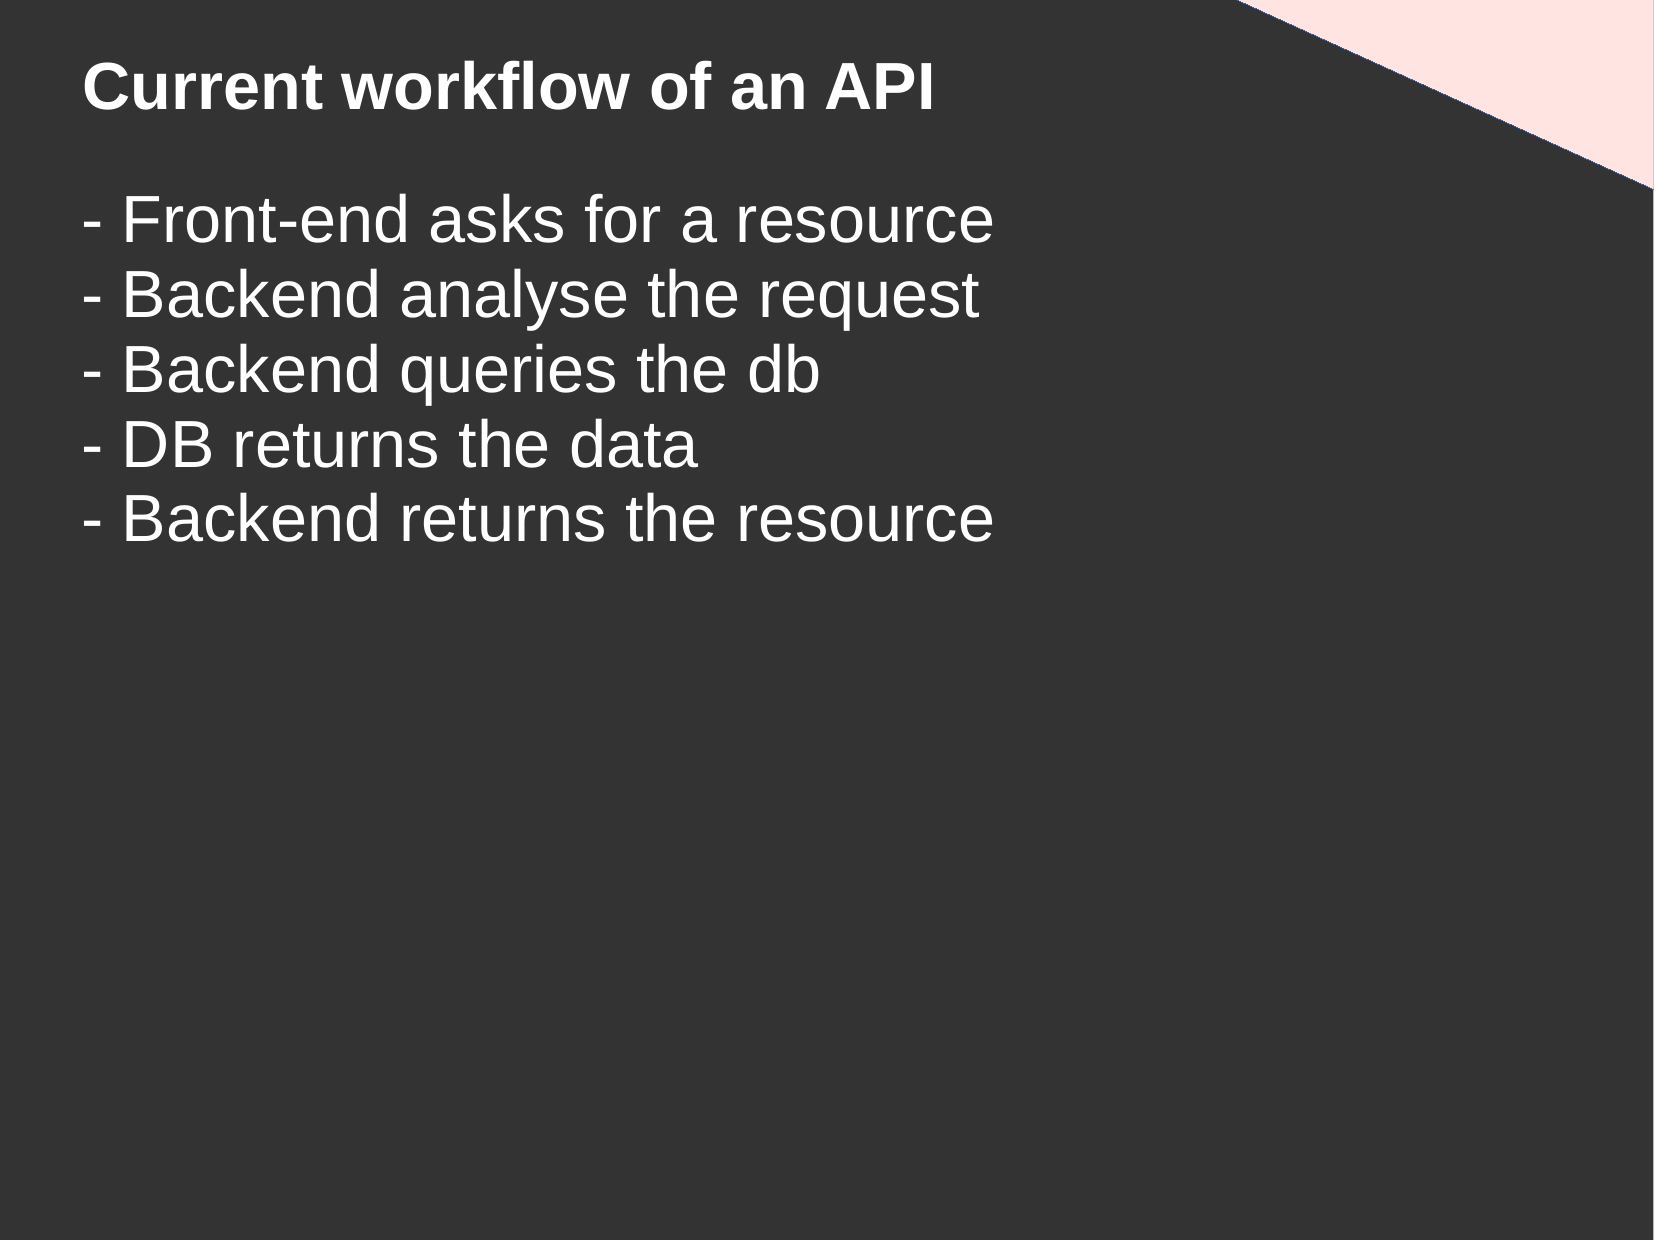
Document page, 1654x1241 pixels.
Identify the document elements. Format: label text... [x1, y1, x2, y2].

title Current workflow of an API [82, 49, 1569, 152]
title - Front-end asks for a resource - Backend analyse the request - Backend queries the db - DB returns the data - Backend returns the resource [81, 182, 1621, 835]
text_box [1237, 0, 1654, 190]
